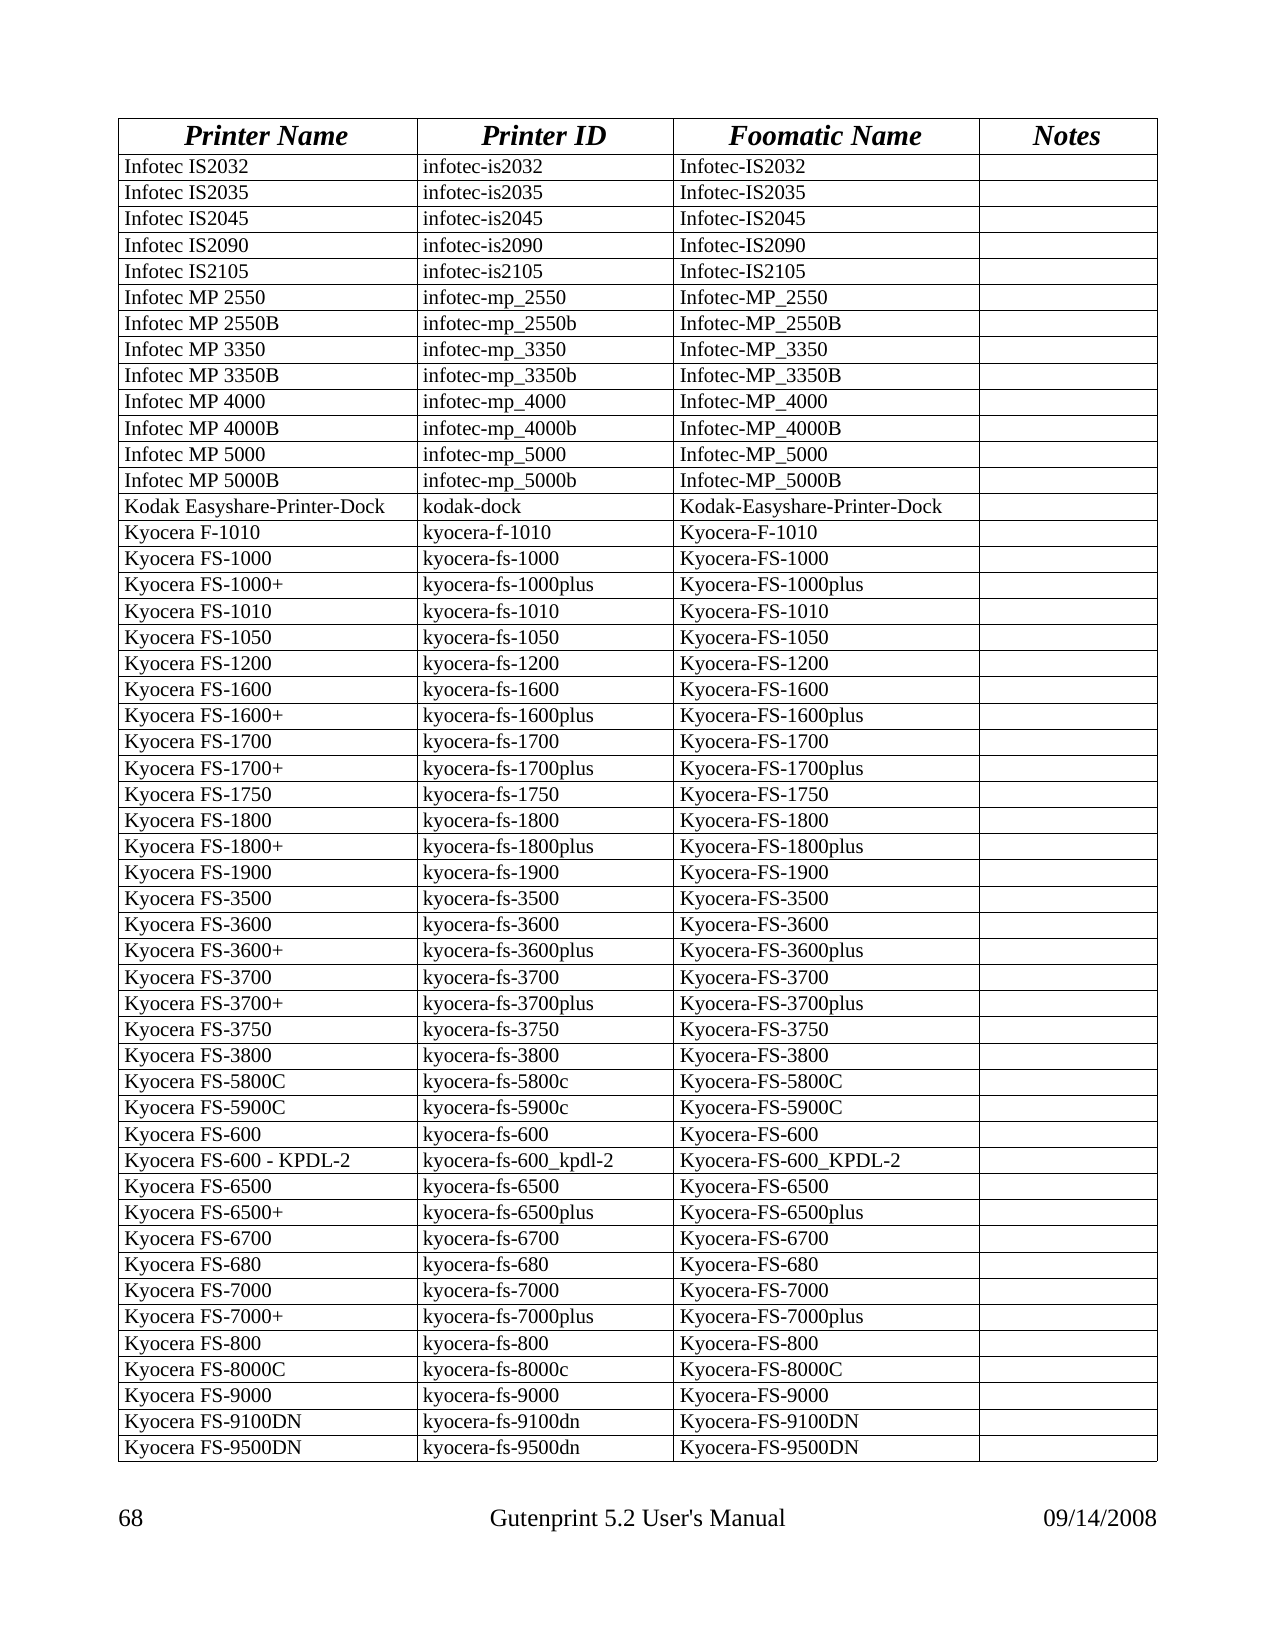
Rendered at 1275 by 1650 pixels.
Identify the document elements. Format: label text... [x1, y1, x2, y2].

table_cell Kyocera FS-1200 [119, 651, 417, 676]
table_cell Kyocera-FS-1000 [674, 547, 979, 572]
table_cell infotec-mp_2550b [418, 311, 673, 336]
table_header Printer ID [418, 119, 673, 153]
table_cell [980, 704, 1157, 729]
table_cell Kyocera-FS-1700 [674, 730, 979, 755]
table_cell Kyocera-FS-9000 [674, 1383, 979, 1408]
table_cell Kyocera FS-3800 [119, 1044, 417, 1068]
table_cell Kyocera-FS-7000plus [674, 1305, 979, 1330]
table_cell Kyocera-FS-6700 [674, 1226, 979, 1252]
table_cell [980, 1436, 1157, 1461]
table_cell Kyocera-FS-1000plus [674, 573, 979, 598]
table_cell kyocera-fs-9500dn [418, 1436, 673, 1461]
table_cell [980, 390, 1157, 415]
table_cell Infotec IS2105 [119, 259, 417, 284]
table_cell Kyocera FS-9100DN [119, 1410, 417, 1434]
table_cell kyocera-fs-8000c [418, 1357, 673, 1382]
table_cell kyocera-fs-1200 [418, 651, 673, 676]
table_cell kodak-dock [418, 494, 673, 519]
table_cell Kyocera FS-680 [119, 1253, 417, 1278]
table_cell Kyocera-FS-600_KPDL-2 [674, 1148, 979, 1173]
table_cell Kyocera-FS-3600plus [674, 939, 979, 964]
table_cell Infotec IS2090 [119, 233, 417, 258]
table_cell Kyocera-FS-3750 [674, 1017, 979, 1042]
table_cell Kyocera FS-1600+ [119, 704, 417, 729]
table_cell Kyocera-FS-6500 [674, 1174, 979, 1199]
table_cell [980, 782, 1157, 807]
table_cell Kyocera-FS-9500DN [674, 1436, 979, 1461]
table_cell infotec-is2090 [418, 233, 673, 258]
table_cell kyocera-fs-1600plus [418, 704, 673, 729]
table_cell [980, 1357, 1157, 1382]
table_cell [980, 494, 1157, 519]
table_cell Kyocera-FS-1900 [674, 860, 979, 886]
table_cell Kyocera FS-3700 [119, 965, 417, 990]
table_cell [980, 1279, 1157, 1304]
table_cell Kyocera FS-6700 [119, 1226, 417, 1252]
table_cell Kyocera-FS-1010 [674, 599, 979, 624]
table_cell kyocera-fs-9100dn [418, 1410, 673, 1434]
table_cell [980, 442, 1157, 467]
table_cell Kyocera FS-1700 [119, 730, 417, 755]
table_cell Kyocera-FS-1600plus [674, 704, 979, 729]
table_cell [980, 1200, 1157, 1225]
table_cell Kyocera-FS-3600 [674, 913, 979, 938]
table_cell Kyocera FS-600 [119, 1122, 417, 1147]
table_cell Kyocera-FS-1800 [674, 808, 979, 833]
table_cell infotec-is2032 [418, 155, 673, 179]
table_cell kyocera-fs-3750 [418, 1017, 673, 1042]
table_cell infotec-mp_2550 [418, 285, 673, 310]
table_cell Kyocera-FS-1200 [674, 651, 979, 676]
table_cell [980, 834, 1157, 859]
table_cell Kyocera-FS-1800plus [674, 834, 979, 859]
table_cell Kyocera-FS-3800 [674, 1044, 979, 1068]
table_cell Infotec-IS2045 [674, 207, 979, 232]
table_cell Kyocera-FS-800 [674, 1331, 979, 1356]
table_cell Kyocera-FS-3500 [674, 887, 979, 912]
table_cell Kyocera FS-5800C [119, 1070, 417, 1095]
table_cell Kyocera FS-1700+ [119, 756, 417, 781]
table_cell Infotec MP 3350B [119, 364, 417, 389]
table_cell [980, 1383, 1157, 1408]
table_cell Infotec IS2045 [119, 207, 417, 232]
table_cell kyocera-fs-1010 [418, 599, 673, 624]
table_cell Infotec-IS2090 [674, 233, 979, 258]
table_cell Kyocera FS-1600 [119, 677, 417, 702]
table_header Foomatic Name [674, 119, 979, 153]
table_cell [980, 1017, 1157, 1042]
table_cell kyocera-fs-1600 [418, 677, 673, 702]
table_cell Infotec MP 2550 [119, 285, 417, 310]
table_cell infotec-mp_4000 [418, 390, 673, 415]
table_cell Infotec-MP_3350 [674, 337, 979, 363]
table_cell Kyocera-FS-680 [674, 1253, 979, 1278]
table_cell kyocera-fs-1000 [418, 547, 673, 572]
table_cell kyocera-fs-600_kpdl-2 [418, 1148, 673, 1173]
table_cell [980, 756, 1157, 781]
table_header Printer Name [119, 119, 417, 153]
table_cell Kyocera FS-8000C [119, 1357, 417, 1382]
table_cell Kyocera-FS-600 [674, 1122, 979, 1147]
table_cell Kyocera FS-1800+ [119, 834, 417, 859]
table_cell Kyocera FS-7000 [119, 1279, 417, 1304]
table_cell Infotec MP 2550B [119, 311, 417, 336]
table_cell kyocera-fs-600 [418, 1122, 673, 1147]
table_cell Kyocera FS-800 [119, 1331, 417, 1356]
table_cell [980, 1226, 1157, 1252]
table_cell [980, 913, 1157, 938]
table_cell Kyocera FS-3750 [119, 1017, 417, 1042]
table_cell kyocera-fs-800 [418, 1331, 673, 1356]
table_cell kyocera-fs-1800 [418, 808, 673, 833]
table_cell Kyocera FS-5900C [119, 1096, 417, 1121]
table_cell Kyocera-FS-3700plus [674, 991, 979, 1016]
table_cell [980, 651, 1157, 676]
table_cell Kyocera-FS-8000C [674, 1357, 979, 1382]
table_cell infotec-mp_5000b [418, 468, 673, 493]
table_cell Infotec-IS2105 [674, 259, 979, 284]
table_cell kyocera-fs-5800c [418, 1070, 673, 1095]
table_cell [980, 965, 1157, 990]
table_cell [980, 1044, 1157, 1068]
table_cell Kyocera FS-6500 [119, 1174, 417, 1199]
table_cell [980, 730, 1157, 755]
table_cell Infotec MP 3350 [119, 337, 417, 363]
table_cell [980, 1070, 1157, 1095]
table_cell infotec-mp_3350 [418, 337, 673, 363]
table_cell Kyocera F-1010 [119, 521, 417, 546]
table_cell kyocera-fs-5900c [418, 1096, 673, 1121]
table_cell [980, 573, 1157, 598]
table_cell kyocera-fs-680 [418, 1253, 673, 1278]
table_cell [980, 625, 1157, 650]
table_cell kyocera-fs-3700plus [418, 991, 673, 1016]
table_cell Kyocera-FS-1700plus [674, 756, 979, 781]
table_cell [980, 181, 1157, 206]
table_cell Kyocera FS-1750 [119, 782, 417, 807]
table_cell Kyocera-FS-3700 [674, 965, 979, 990]
table_cell [980, 207, 1157, 232]
table_cell Infotec MP 4000 [119, 390, 417, 415]
table_cell Infotec-IS2032 [674, 155, 979, 179]
table_cell Kyocera-FS-1050 [674, 625, 979, 650]
table_cell Kyocera-F-1010 [674, 521, 979, 546]
table_cell [980, 311, 1157, 336]
table_cell [980, 1305, 1157, 1330]
table_cell kyocera-fs-7000 [418, 1279, 673, 1304]
table_cell kyocera-fs-1900 [418, 860, 673, 886]
table_cell Infotec IS2035 [119, 181, 417, 206]
table_cell Kyocera FS-1900 [119, 860, 417, 886]
table_cell Kyocera-FS-7000 [674, 1279, 979, 1304]
table_cell [980, 1148, 1157, 1173]
table_cell Kyocera FS-3500 [119, 887, 417, 912]
table_cell Infotec-MP_4000 [674, 390, 979, 415]
table_cell [980, 808, 1157, 833]
table_cell kyocera-f-1010 [418, 521, 673, 546]
table_cell kyocera-fs-6700 [418, 1226, 673, 1252]
table_cell kyocera-fs-1700 [418, 730, 673, 755]
table_cell Infotec-MP_2550 [674, 285, 979, 310]
table_cell Kyocera-FS-1600 [674, 677, 979, 702]
table_cell Kyocera FS-9000 [119, 1383, 417, 1408]
table_cell Infotec-IS2035 [674, 181, 979, 206]
table_cell kyocera-fs-1750 [418, 782, 673, 807]
table_cell [980, 233, 1157, 258]
table_cell [980, 155, 1157, 179]
table_cell Kyocera FS-3600 [119, 913, 417, 938]
table_cell kyocera-fs-1000plus [418, 573, 673, 598]
table_cell infotec-is2105 [418, 259, 673, 284]
table_cell Kyocera FS-9500DN [119, 1436, 417, 1461]
table_cell [980, 285, 1157, 310]
table_cell kyocera-fs-1800plus [418, 834, 673, 859]
table_cell [980, 337, 1157, 363]
table_cell kyocera-fs-9000 [418, 1383, 673, 1408]
table_cell Kyocera-FS-1750 [674, 782, 979, 807]
table_cell infotec-mp_5000 [418, 442, 673, 467]
table_cell Kodak Easyshare-Printer-Dock [119, 494, 417, 519]
table_cell [980, 416, 1157, 441]
table_cell Infotec MP 4000B [119, 416, 417, 441]
table_cell [980, 1096, 1157, 1121]
table_cell Kyocera FS-1050 [119, 625, 417, 650]
table_cell Kodak-Easyshare-Printer-Dock [674, 494, 979, 519]
table_cell [980, 1122, 1157, 1147]
table_cell Infotec IS2032 [119, 155, 417, 179]
table_cell [980, 364, 1157, 389]
table_cell Kyocera FS-1000+ [119, 573, 417, 598]
table_cell Kyocera FS-1000 [119, 547, 417, 572]
table_cell kyocera-fs-3700 [418, 965, 673, 990]
table_cell kyocera-fs-3600 [418, 913, 673, 938]
table_cell [980, 939, 1157, 964]
table_cell [980, 991, 1157, 1016]
table_cell [980, 468, 1157, 493]
table_cell [980, 1174, 1157, 1199]
table_cell Infotec MP 5000B [119, 468, 417, 493]
table_cell Kyocera-FS-6500plus [674, 1200, 979, 1225]
table_cell kyocera-fs-6500plus [418, 1200, 673, 1225]
table_cell Kyocera FS-3600+ [119, 939, 417, 964]
table_cell infotec-is2035 [418, 181, 673, 206]
table_cell kyocera-fs-1050 [418, 625, 673, 650]
table_cell Kyocera-FS-9100DN [674, 1410, 979, 1434]
table_cell [980, 259, 1157, 284]
table_cell Infotec-MP_2550B [674, 311, 979, 336]
table_cell infotec-mp_3350b [418, 364, 673, 389]
table_cell Kyocera FS-1010 [119, 599, 417, 624]
table_cell Kyocera-FS-5800C [674, 1070, 979, 1095]
table_cell infotec-mp_4000b [418, 416, 673, 441]
table_cell [980, 860, 1157, 886]
table_cell [980, 521, 1157, 546]
table_header Notes [980, 119, 1157, 153]
table_cell Kyocera FS-600 - KPDL-2 [119, 1148, 417, 1173]
table_cell [980, 1410, 1157, 1434]
table_cell infotec-is2045 [418, 207, 673, 232]
table_cell Kyocera FS-6500+ [119, 1200, 417, 1225]
table_cell kyocera-fs-6500 [418, 1174, 673, 1199]
table_cell [980, 1253, 1157, 1278]
table_cell Infotec-MP_3350B [674, 364, 979, 389]
table_cell kyocera-fs-3600plus [418, 939, 673, 964]
table_cell [980, 599, 1157, 624]
table_cell [980, 677, 1157, 702]
table_cell kyocera-fs-1700plus [418, 756, 673, 781]
table_cell Kyocera-FS-5900C [674, 1096, 979, 1121]
table_cell [980, 1331, 1157, 1356]
table_cell Kyocera FS-1800 [119, 808, 417, 833]
table_cell Kyocera FS-3700+ [119, 991, 417, 1016]
table_cell Infotec-MP_5000 [674, 442, 979, 467]
table_cell Infotec MP 5000 [119, 442, 417, 467]
table_cell Kyocera FS-7000+ [119, 1305, 417, 1330]
table_cell kyocera-fs-3500 [418, 887, 673, 912]
table_cell Infotec-MP_5000B [674, 468, 979, 493]
table_cell kyocera-fs-7000plus [418, 1305, 673, 1330]
table_cell Infotec-MP_4000B [674, 416, 979, 441]
table_cell [980, 547, 1157, 572]
table_cell kyocera-fs-3800 [418, 1044, 673, 1068]
table_cell [980, 887, 1157, 912]
